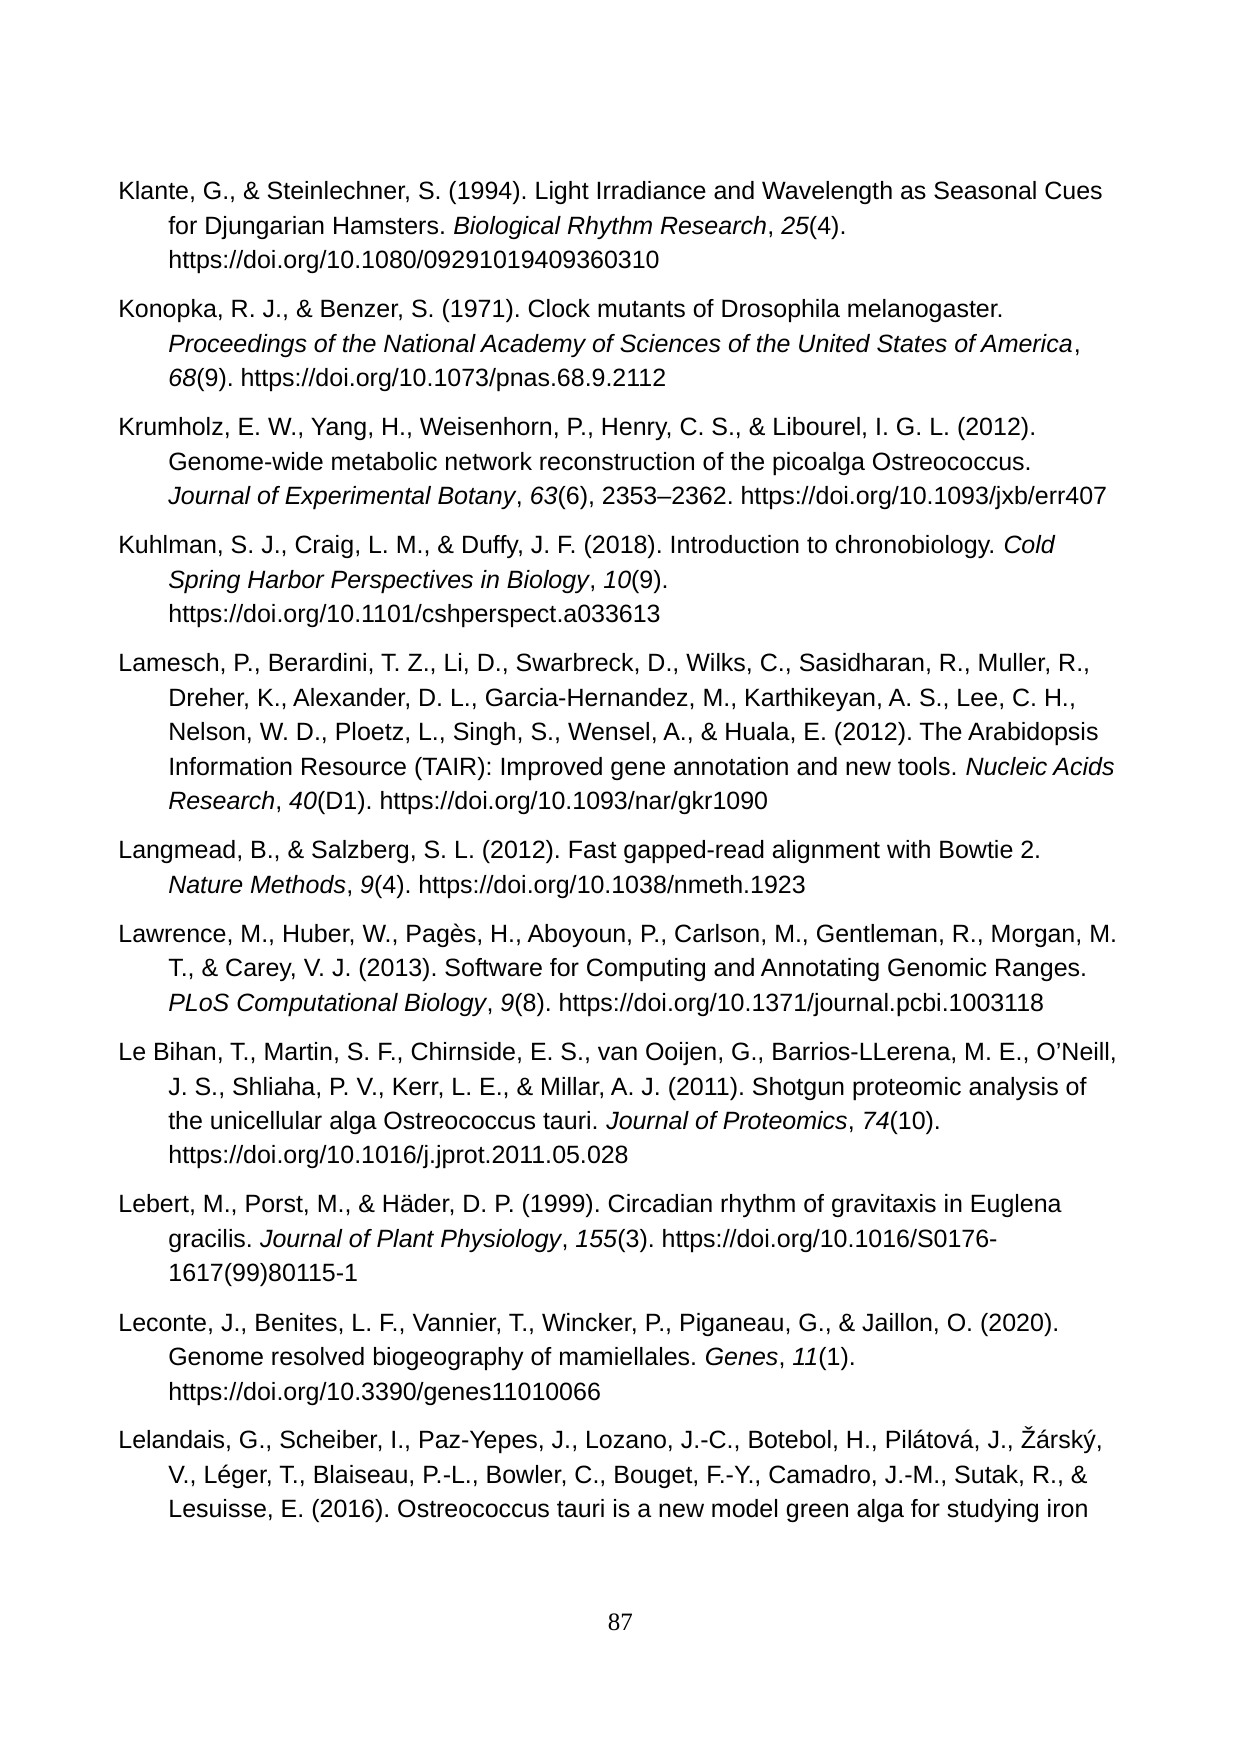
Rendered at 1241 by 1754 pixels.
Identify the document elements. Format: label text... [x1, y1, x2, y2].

text Krumholz, E. W., Yang, H., Weisenhorn, P., Henry, C. S., & Libourel, I. G. L. (2012). Genome-wide metabolic network reconstruction of the picoalga Ostreococcus. Journal of Experimental Botany, 63(6), 2353–2362. https://doi.org/10.1093/jxb/err407 [118, 412, 1122, 510]
text Konopka, R. J., & Benzer, S. (1971). Clock mutants of Drosophila melanogaster. Proceedings of the National Academy of Sciences of the United States of America, 68(9). https://doi.org/10.1073/pnas.68.9.2112 [118, 294, 1122, 392]
text Lebert, M., Porst, M., & Häder, D. P. (1999). Circadian rhythm of gravitaxis in Euglena gracilis. Journal of Plant Physiology, 155(3). https://doi.org/10.1016/S0176-1617(99)80115-1 [118, 1189, 1122, 1287]
text Le Bihan, T., Martin, S. F., Chirnside, E. S., van Ooijen, G., Barrios-LLerena, M. E., O’Neill, J. S., Shliaha, P. V., Kerr, L. E., & Millar, A. J. (2011). Shotgun proteomic analysis of the unicellular alga Ostreococcus tauri. Journal of Proteomics, 74(10). https://doi.org/10.1016/j.jprot.2011.05.028 [118, 1037, 1122, 1169]
text Lawrence, M., Huber, W., Pagès, H., Aboyoun, P., Carlson, M., Gentleman, R., Morgan, M. T., & Carey, V. J. (2013). Software for Computing and Annotating Genomic Ranges. PLoS Computational Biology, 9(8). https://doi.org/10.1371/journal.pcbi.1003118 [118, 919, 1122, 1017]
text Langmead, B., & Salzberg, S. L. (2012). Fast gapped-read alignment with Bowtie 2. Nature Methods, 9(4). https://doi.org/10.1038/nmeth.1923 [118, 835, 1122, 899]
text Klante, G., & Steinlechner, S. (1994). Light Irradiance and Wavelength as Seasonal Cues for Djungarian Hamsters. Biological Rhythm Research, 25(4). https://doi.org/10.1080/09291019409360310 [118, 176, 1122, 274]
text Lelandais, G., Scheiber, I., Paz-Yepes, J., Lozano, J.-C., Botebol, H., Pilátová, J., Žárský, V., Léger, T., Blaiseau, P.-L., Bowler, C., Bouget, F.-Y., Camadro, J.-M., Sutak, R., & Lesuisse, E. (2016). Ostreococcus tauri is a new model green alga for studying iron [118, 1426, 1122, 1523]
text Lamesch, P., Berardini, T. Z., Li, D., Swarbreck, D., Wilks, C., Sasidharan, R., Muller, R., Dreher, K., Alexander, D. L., Garcia-Hernandez, M., Karthikeyan, A. S., Lee, C. H., Nelson, W. D., Ploetz, L., Singh, S., Wensel, A., & Huala, E. (2012). The Arabidopsis Information Resource (TAIR): Improved gene annotation and new tools. Nucleic Acids Research, 40(D1). https://doi.org/10.1093/nar/gkr1090 [118, 648, 1122, 815]
text Kuhlman, S. J., Craig, L. M., & Duffy, J. F. (2018). Introduction to chronobiology. Cold Spring Harbor Perspectives in Biology, 10(9). https://doi.org/10.1101/cshperspect.a033613 [118, 530, 1122, 628]
text Leconte, J., Benites, L. F., Vannier, T., Wincker, P., Piganeau, G., & Jaillon, O. (2020). Genome resolved biogeography of mamiellales. Genes, 11(1). https://doi.org/10.3390/genes11010066 [118, 1307, 1122, 1405]
